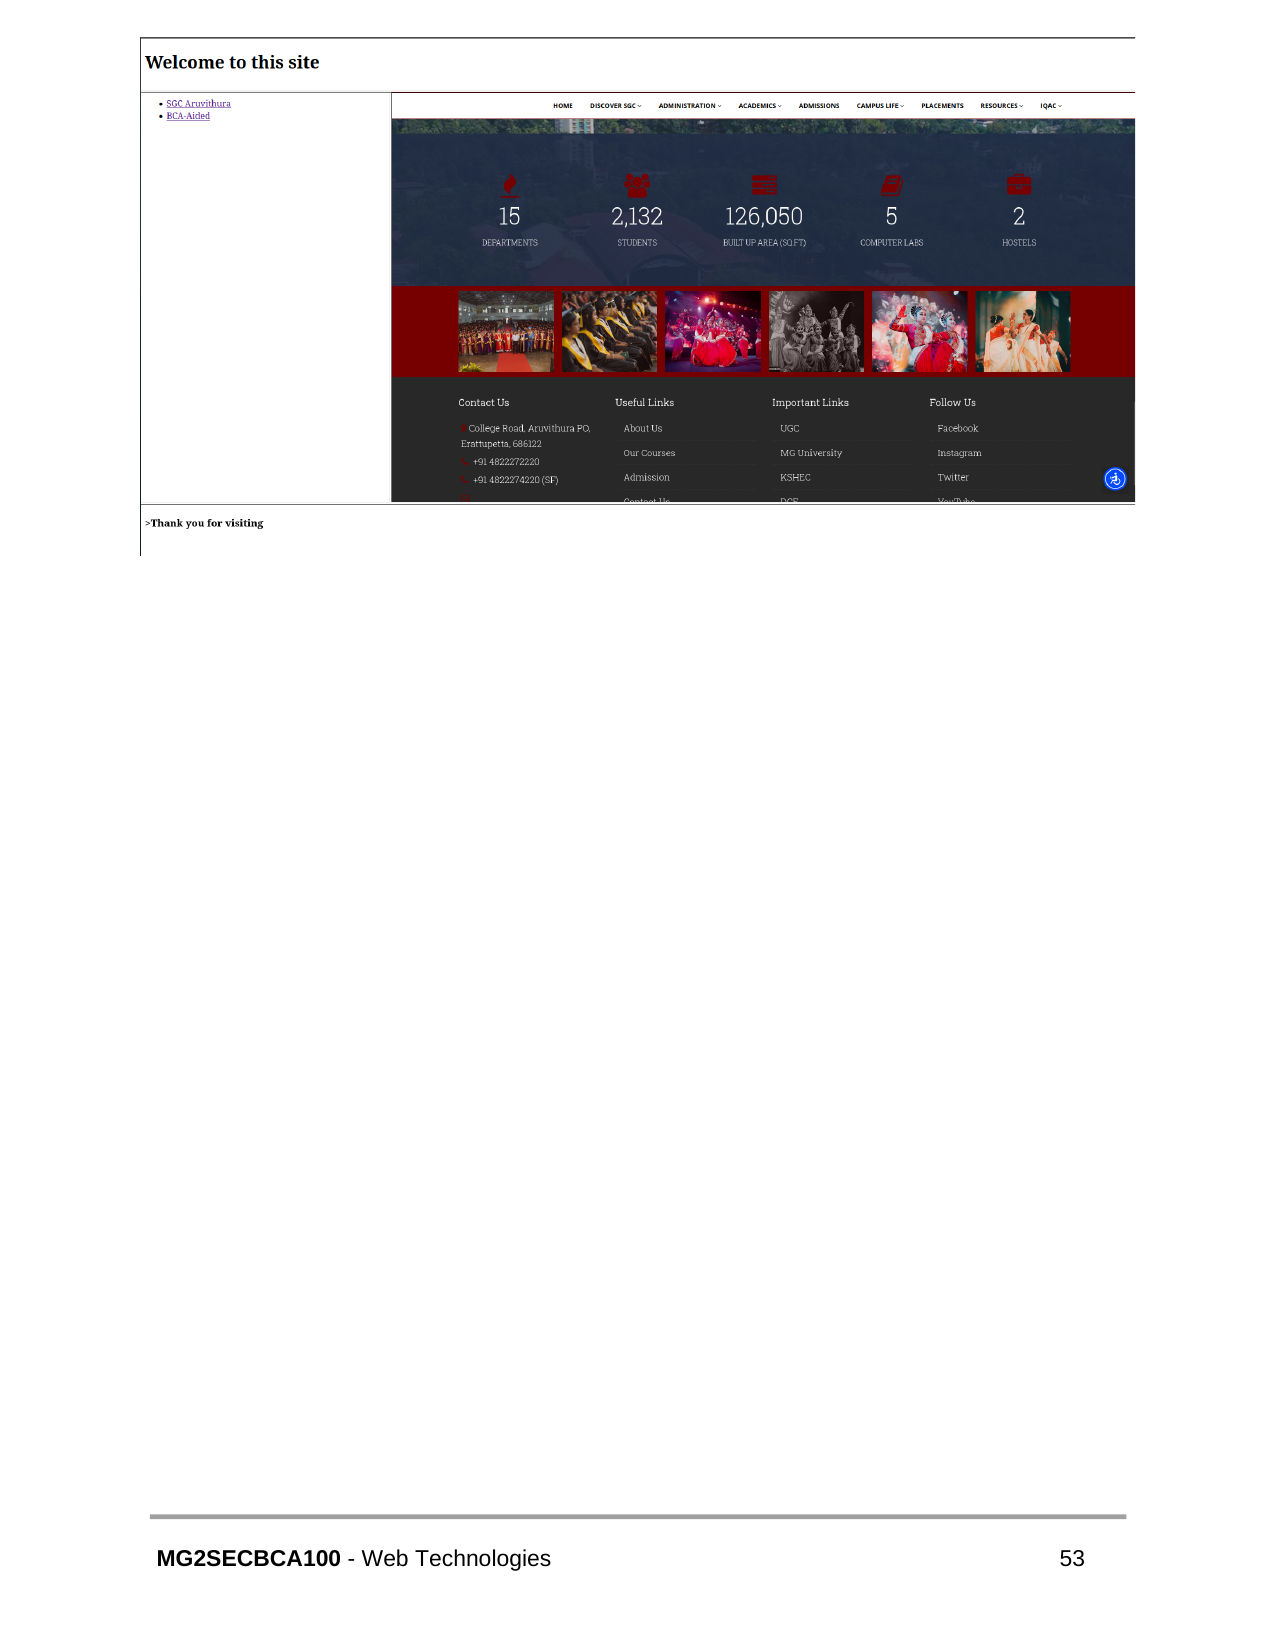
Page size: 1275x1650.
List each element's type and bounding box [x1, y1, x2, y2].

picture [140, 37, 1136, 556]
